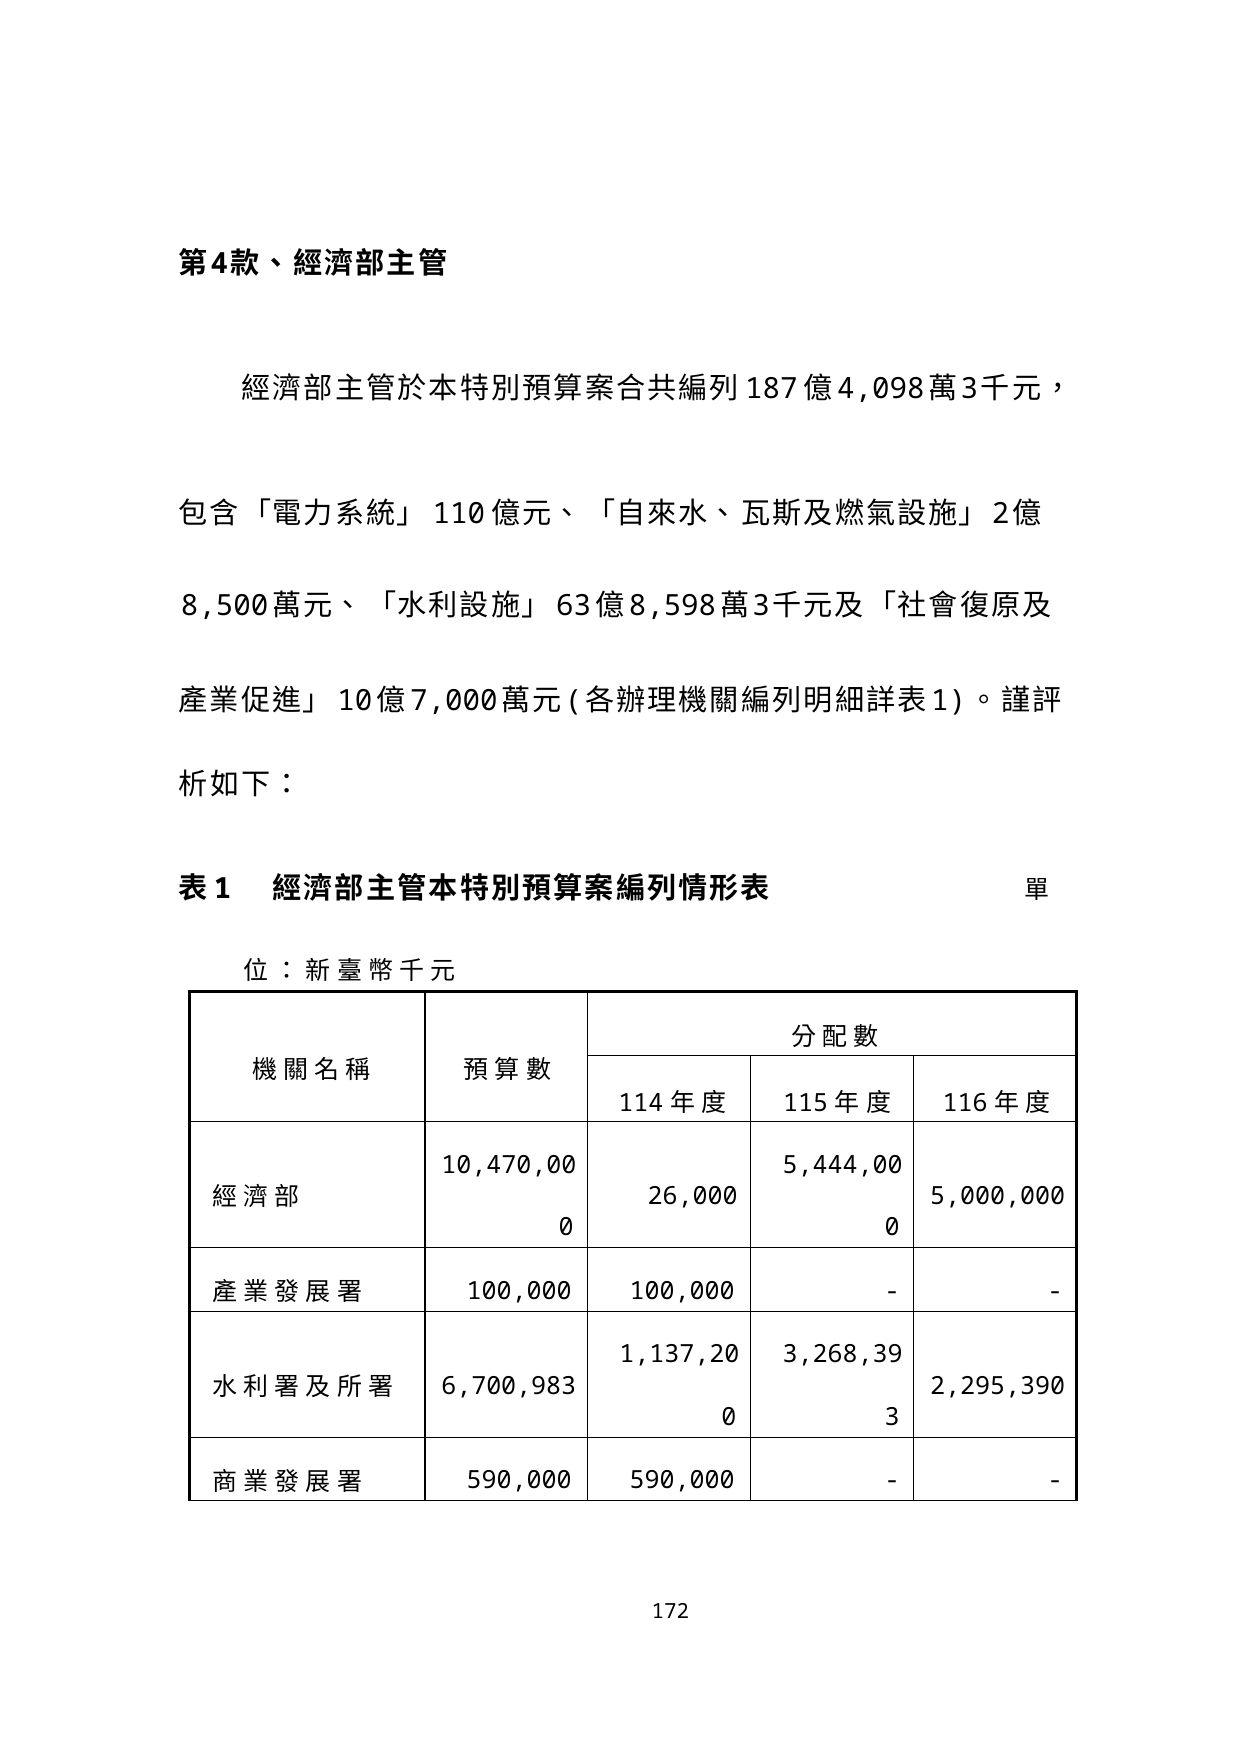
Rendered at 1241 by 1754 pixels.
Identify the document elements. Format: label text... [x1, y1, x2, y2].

table_cell 100,000 [426, 1248, 587, 1311]
table_cell 6,700,983 [426, 1312, 587, 1437]
text 第4款、經濟部主管 [177, 177, 1063, 302]
table_cell 水利署及所署 [191, 1312, 424, 1437]
text 表1 經濟部主管本特別預算案編列情形表 單位：新臺幣千元 [177, 802, 1063, 990]
table_cell - [751, 1248, 913, 1311]
table_cell 26,000 [588, 1122, 750, 1247]
table_cell 5,000,000 [914, 1122, 1075, 1247]
table_cell 經濟部 [191, 1122, 424, 1247]
table_cell - [751, 1438, 913, 1500]
table_cell - [914, 1248, 1075, 1311]
table_header 分配數 [588, 993, 1075, 1055]
text 經濟部主管於本特別預算案合共編列187億4,098萬3千元，包含「電力系統」110億元、「自來水、瓦斯及燃氣設施」2億8,500萬元、「水利設施」63億8,598萬3千元及「社會復原及產業促進」10億7,000萬元(各辦理機關編列明細詳表1)。謹評析如下： [177, 302, 1063, 802]
table_cell 3,268,393 [751, 1312, 913, 1437]
table_cell 5,444,000 [751, 1122, 913, 1247]
table_header 預算數 [426, 993, 587, 1121]
table_cell 2,295,390 [914, 1312, 1075, 1437]
table_cell 10,470,000 [426, 1122, 587, 1247]
table_cell 116年度 [914, 1056, 1075, 1121]
table_cell 590,000 [588, 1438, 750, 1500]
table_cell 114年度 [588, 1056, 750, 1121]
table_cell 115年度 [751, 1056, 913, 1121]
table_header 機關名稱 [191, 993, 424, 1121]
table_cell - [914, 1438, 1075, 1500]
table_cell 100,000 [588, 1248, 750, 1311]
table_cell 商業發展署 [191, 1438, 424, 1500]
table_cell 產業發展署 [191, 1248, 424, 1311]
table_cell 590,000 [426, 1438, 587, 1500]
table_cell 1,137,200 [588, 1312, 750, 1437]
